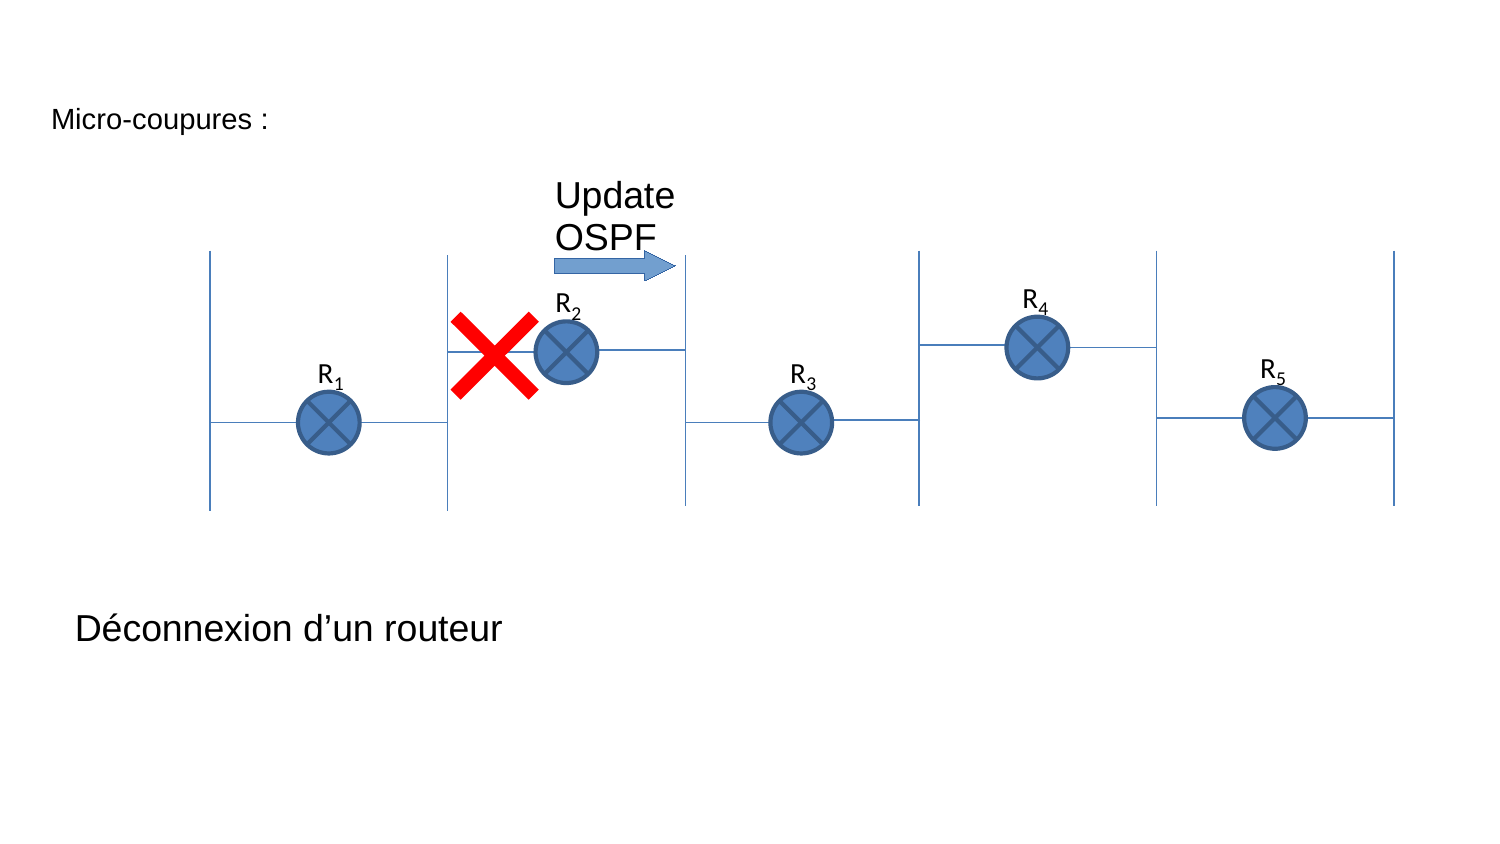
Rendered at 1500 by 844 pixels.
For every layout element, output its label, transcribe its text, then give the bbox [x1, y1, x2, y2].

text_box Update OSPF [539, 166, 705, 266]
text_box [1006, 327, 1069, 379]
text_box Déconnexion d’un routeur [60, 600, 526, 657]
text_box [450, 311, 539, 400]
text_box R3 [775, 346, 839, 402]
text_box [770, 402, 833, 454]
text_box [535, 332, 598, 384]
text_box [1244, 398, 1306, 449]
text_box R1 [302, 346, 366, 402]
text_box R5 [1244, 341, 1308, 398]
title Micro-coupures : [51, 72, 1449, 167]
text_box R4 [1007, 271, 1071, 327]
text_box [297, 402, 360, 454]
text_box R2 [540, 276, 604, 332]
text_box [554, 266, 675, 281]
